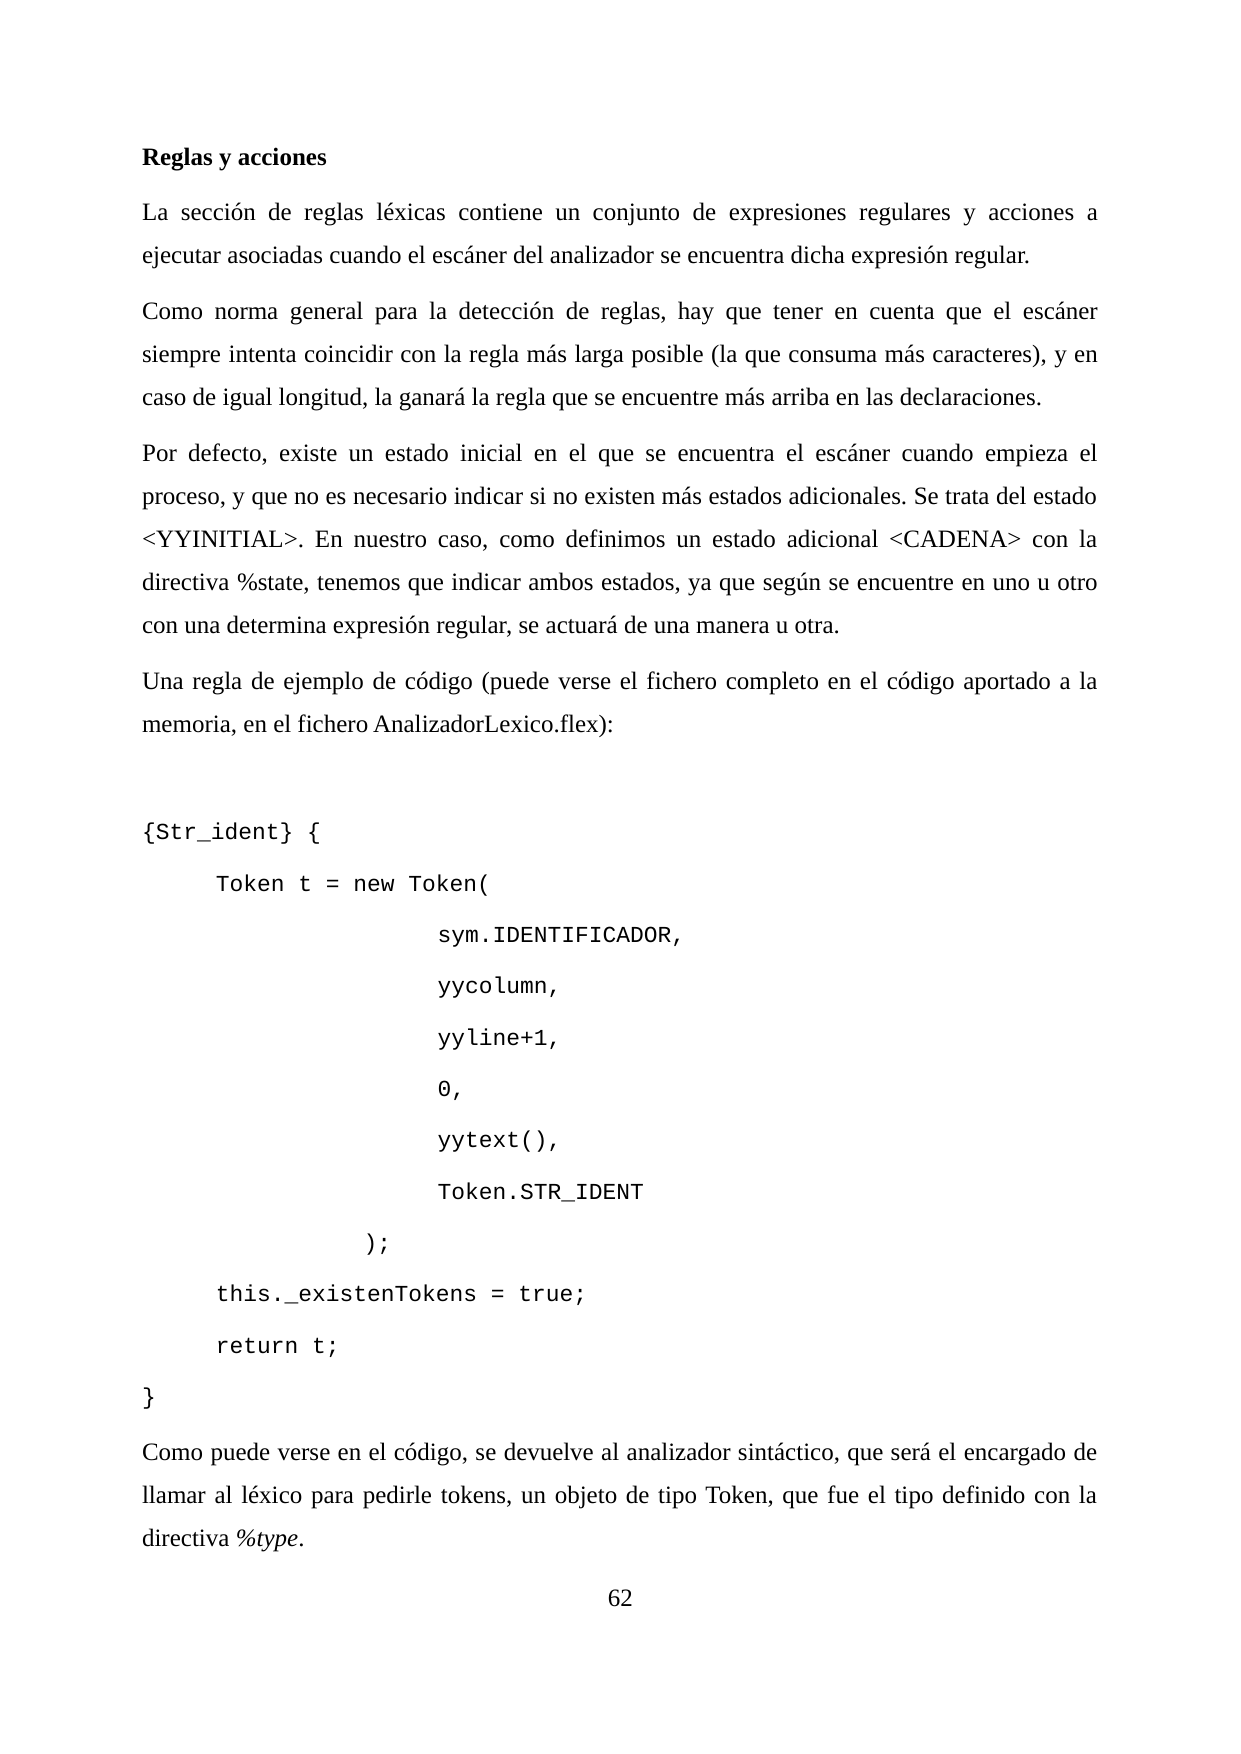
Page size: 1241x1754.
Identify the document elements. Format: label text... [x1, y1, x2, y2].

text 0, [142, 1077, 1098, 1103]
text Token t = new Token( [142, 872, 1098, 898]
text Una regla de ejemplo de código (puede verse el fichero completo en el código aportado a la memoria, en el fichero AnalizadorLexico.flex): [142, 666, 1098, 738]
text this._existenTokens = true; [142, 1283, 1098, 1309]
text Por defecto, existe un estado inicial en el que se encuentra el escáner cuando empieza el proceso, y que no es necesario indicar si no existen más estados adicionales. Se trata del estado <YYINITIAL>. En nuestro caso, como definimos un estado adicional <CADENA> con la directiva %state, tenemos que indicar ambos estados, ya que según se encuentre en uno u otro con una determina expresión regular, se actuará de una manera u otra. [142, 438, 1098, 639]
text yyline+1, [142, 1026, 1098, 1052]
text Como norma general para la detección de reglas, hay que tener en cuenta que el escáner siempre intenta coincidir con la regla más larga posible (la que consuma más caracteres), y en caso de igual longitud, la ganará la regla que se encuentre más arriba en las declaraciones. [142, 296, 1098, 411]
text yycolumn, [142, 974, 1098, 1001]
text yytext(), [142, 1129, 1098, 1154]
text {Str_ident} { [142, 821, 1098, 846]
text sym.IDENTIFICADOR, [142, 923, 1098, 949]
text } [142, 1385, 1098, 1411]
text ); [142, 1231, 1098, 1257]
text return t; [142, 1334, 1098, 1360]
text Reglas y acciones [142, 142, 1098, 171]
text Como puede verse en el código, se devuelve al analizador sintáctico, que será el encargado de llamar al léxico para pedirle tokens, un objeto de tipo Token, que fue el tipo definido con la directiva %type. [142, 1437, 1098, 1552]
text Token.STR_IDENT [142, 1180, 1098, 1206]
text La sección de reglas léxicas contiene un conjunto de expresiones regulares y acciones a ejecutar asociadas cuando el escáner del analizador se encuentra dicha expresión regular. [142, 197, 1098, 269]
